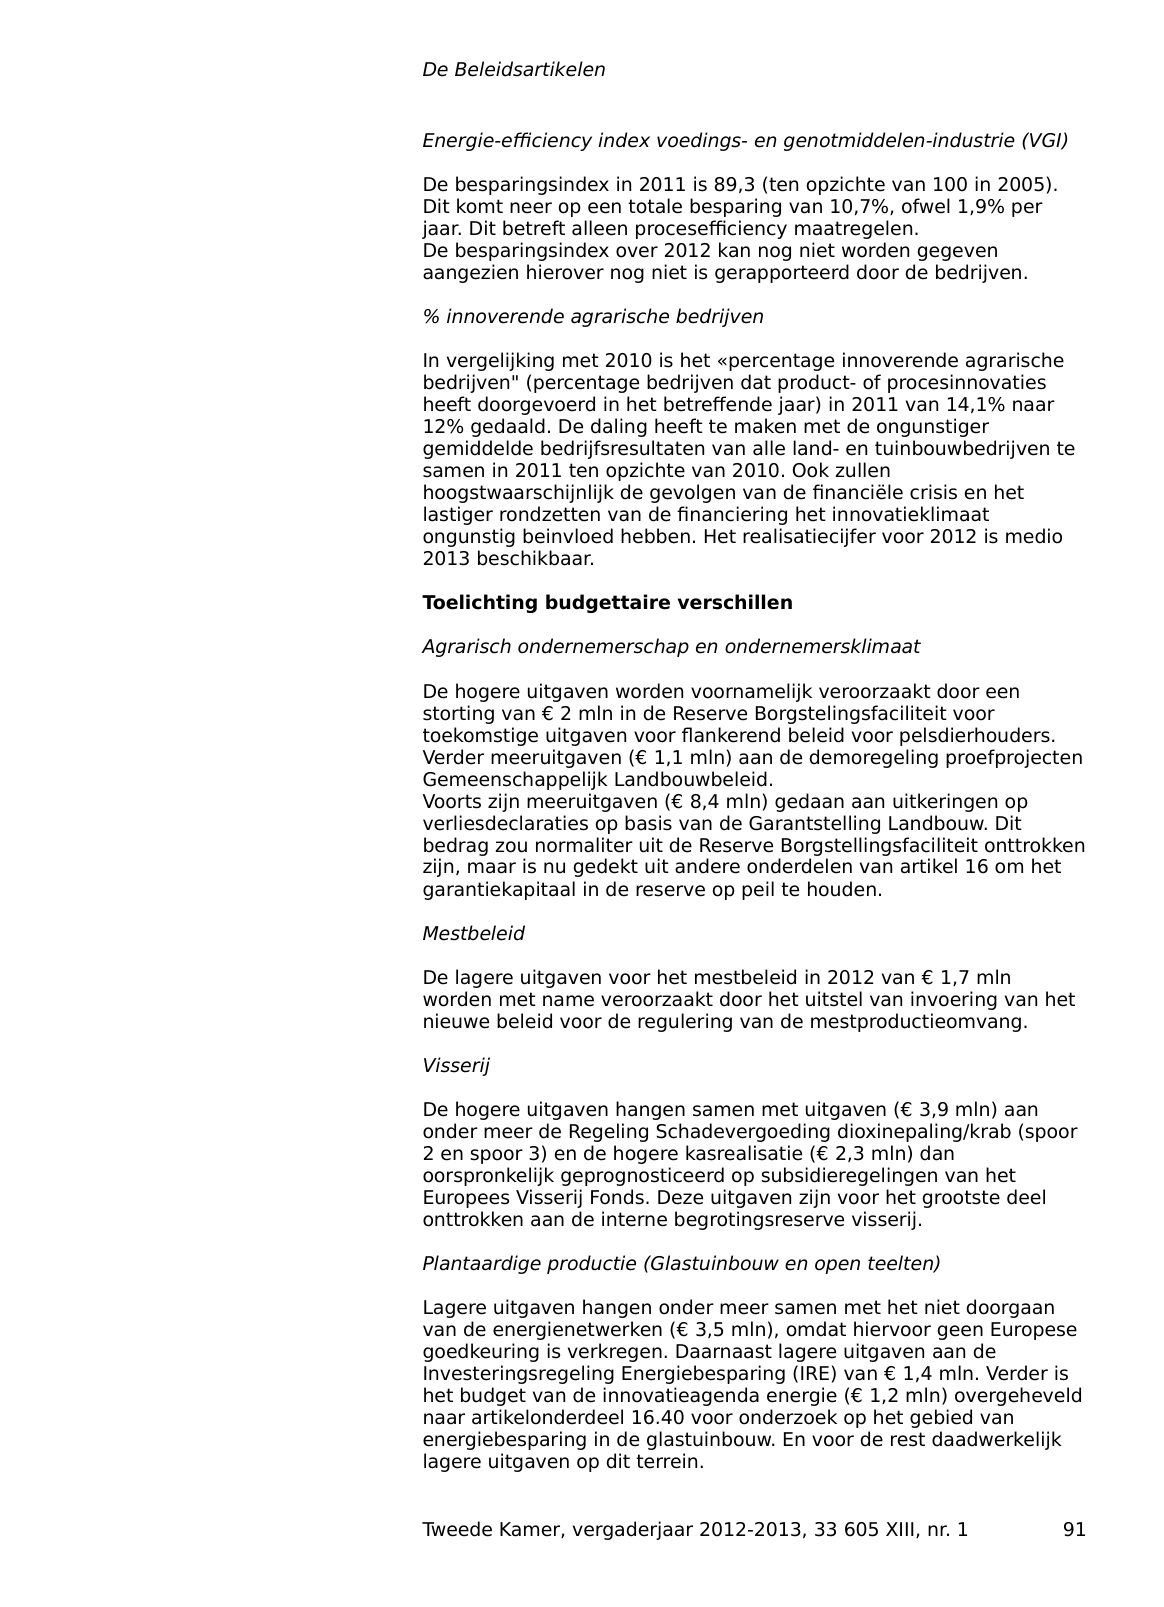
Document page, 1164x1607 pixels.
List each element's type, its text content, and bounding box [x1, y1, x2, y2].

text De hogere uitgaven hangen samen met uitgaven (€ 3,9 mln) aan onder meer de Regeling Schadevergoeding dioxinepaling/krab (spoor 2 en spoor 3) en de hogere kasrealisatie (€ 2,3 mln) dan oorspronkelijk geprognosticeerd op subsidieregelingen van het Europees Visserij Fonds. Deze uitgaven zijn voor het grootste deel onttrokken aan de interne begrotingsreserve visserij. [422, 1099, 1087, 1231]
subtitle Energie-efficiency index voedings- en genotmiddelen-industrie (VGI) [422, 130, 1087, 152]
text De besparingsindex over 2012 kan nog niet worden gegeven aangezien hierover nog niet is gerapporteerd door de bedrijven. [422, 240, 1087, 284]
subtitle Mestbeleid [422, 923, 1087, 944]
text De lagere uitgaven voor het mestbeleid in 2012 van € 1,7 mln worden met name veroorzaakt door het uitstel van invoering van het nieuwe beleid voor de regulering van de mestproductieomvang. [422, 967, 1087, 1033]
text De besparingsindex in 2011 is 89,3 (ten opzichte van 100 in 2005). Dit komt neer op een totale besparing van 10,7%, ofwel 1,9% per jaar. Dit betreft alleen procesefficiency maatregelen. [422, 174, 1087, 240]
subtitle Plantaardige productie (Glastuinbouw en open teelten) [422, 1253, 1087, 1275]
text Lagere uitgaven hangen onder meer samen met het niet doorgaan van de energienetwerken (€ 3,5 mln), omdat hiervoor geen Europese goedkeuring is verkregen. Daarnaast lagere uitgaven aan de Investeringsregeling Energiebesparing (IRE) van € 1,4 mln. Verder is het budget van de innovatieagenda energie (€ 1,2 mln) overgeheveld naar artikelonderdeel 16.40 voor onderzoek op het gebied van energiebesparing in de glastuinbouw. En voor de rest daadwerkelijk lagere uitgaven op dit terrein. [422, 1297, 1087, 1473]
subtitle % innoverende agrarische bedrijven [422, 306, 1087, 328]
subtitle Agrarisch ondernemerschap en ondernemersklimaat [422, 636, 1087, 658]
text Voorts zijn meeruitgaven (€ 8,4 mln) gedaan aan uitkeringen op verliesdeclaraties op basis van de Garantstelling Landbouw. Dit bedrag zou normaliter uit de Reserve Borgstellingsfaciliteit onttrokken zijn, maar is nu gedekt uit andere onderdelen van artikel 16 om het garantiekapitaal in de reserve op peil te houden. [422, 791, 1087, 900]
text In vergelijking met 2010 is het «percentage innoverende agrarische bedrijven" (percentage bedrijven dat product- of procesinnovaties heeft doorgevoerd in het betreffende jaar) in 2011 van 14,1% naar 12% gedaald. De daling heeft te maken met de ongunstiger gemiddelde bedrijfsresultaten van alle land- en tuinbouwbedrijven te samen in 2011 ten opzichte van 2010. Ook zullen hoogstwaarschijnlijk de gevolgen van de financiële crisis en het lastiger rondzetten van de financiering het innovatieklimaat ongunstig beinvloed hebben. Het realisatiecijfer voor 2012 is medio 2013 beschikbaar. [422, 350, 1087, 570]
subtitle Toelichting budgettaire verschillen [422, 592, 1087, 614]
text De hogere uitgaven worden voornamelijk veroorzaakt door een storting van € 2 mln in de Reserve Borgstelingsfaciliteit voor toekomstige uitgaven voor flankerend beleid voor pelsdierhouders. Verder meeruitgaven (€ 1,1 mln) aan de demoregeling proefprojecten Gemeenschappelijk Landbouwbeleid. [422, 681, 1087, 791]
subtitle Visserij [422, 1055, 1087, 1077]
